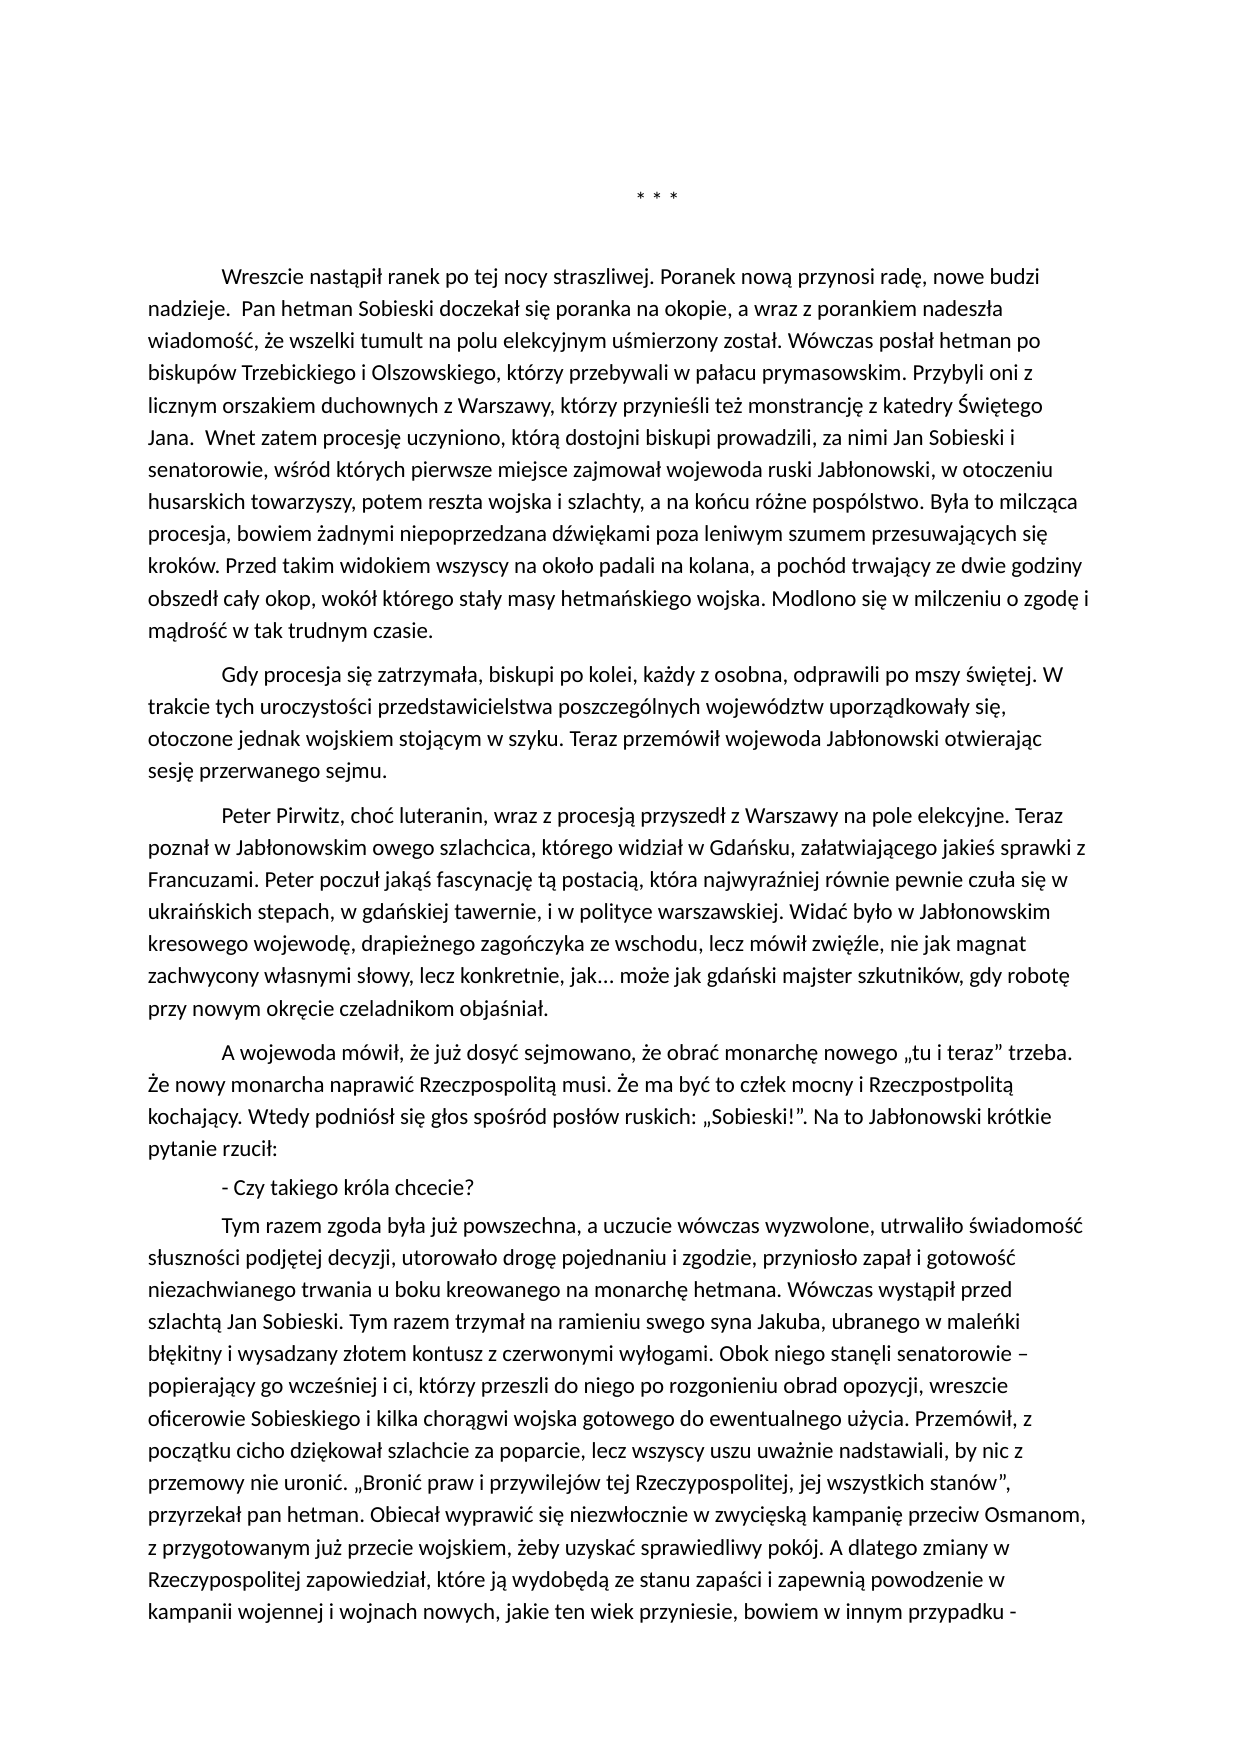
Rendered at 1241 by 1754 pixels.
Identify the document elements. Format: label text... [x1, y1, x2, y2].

text - Czy takiego króla chcecie? [221, 1173, 1093, 1201]
text Gdy procesja się zatrzymała, biskupi po kolei, każdy z osobna, odprawili po mszy świętej. W trakcie tych uroczystości przedstawicielstwa poszczególnych województw uporządkowały się, otoczone jednak wojskiem stojącym w szyku. Teraz przemówił wojewoda Jabłonowski otwierając sesję przerwanego sejmu. [148, 660, 1093, 785]
text Tym razem zgoda była już powszechna, a uczucie wówczas wyzwolone, utrwaliło świadomość słuszności podjętej decyzji, utorowało drogę pojednaniu i zgodzie, przyniosło zapał i gotowość niezachwianego trwania u boku kreowanego na monarchę hetmana. Wówczas wystąpił przed szlachtą Jan Sobieski. Tym razem trzymał na ramieniu swego syna Jakuba, ubranego w maleńki błękitny i wysadzany złotem kontusz z czerwonymi wyłogami. Obok niego stanęli senatorowie – popierający go wcześniej i ci, którzy przeszli do niego po rozgonieniu obrad opozycji, wreszcie oficerowie Sobieskiego i kilka chorągwi wojska gotowego do ewentualnego użycia. Przemówił, z początku cicho dziękował szlachcie za poparcie, lecz wszyscy uszu uważnie nadstawiali, by nic z przemowy nie uronić. „Bronić praw i przywilejów tej Rzeczypospolitej, jej wszystkich stanów”, przyrzekał pan hetman. Obiecał wyprawić się niezwłocznie w zwycięską kampanię przeciw Osmanom, z przygotowanym już przecie wojskiem, żeby uzyskać sprawiedliwy pokój. A dlatego zmiany w Rzeczypospolitej zapowiedział, które ją wydobędą ze stanu zapaści i zapewnią powodzenie w kampanii wojennej i wojnach nowych, jakie ten wiek przyniesie, bowiem w innym przypadku [148, 1211, 1093, 1625]
text A wojewoda mówił, że już dosyć sejmowano, że obrać monarchę nowego „tu i teraz” trzeba. Że nowy monarcha naprawić Rzeczpospolitą musi. Że ma być to człek mocny i Rzeczpostpolitą kochający. Wtedy podniósł się głos spośród posłów ruskich: „Sobieski!”. Na to Jabłonowski krótkie pytanie rzucił: [148, 1038, 1093, 1162]
text Peter Pirwitz, choć luteranin, wraz z procesją przyszedł z Warszawy na pole elekcyjne. Teraz poznał w Jabłonowskim owego szlachcica, którego widział w Gdańsku, załatwiającego jakieś sprawki z Francuzami. Peter poczuł jakąś fascynację tą postacią, która najwyraźniej równie pewnie czuła się w ukraińskich stepach, w gdańskiej tawernie, i w polityce warszawskiej. Widać było w Jabłonowskim kresowego wojewodę, drapieżnego zagończyka ze wschodu, lecz mówił zwięźle, nie jak magnat zachwycony własnymi słowy, lecz konkretnie, jak... może jak gdański majster szkutników, gdy robotę przy nowym okręcie czeladnikom objaśniał. [148, 801, 1093, 1022]
text * * * [148, 186, 1093, 214]
text Wreszcie nastąpił ranek po tej nocy straszliwej. Poranek nową przynosi radę, nowe budzi nadzieje. Pan hetman Sobieski doczekał się poranka na okopie, a wraz z porankiem nadeszła wiadomość, że wszelki tumult na polu elekcyjnym uśmierzony został. Wówczas posłał hetman po biskupów Trzebickiego i Olszowskiego, którzy przebywali w pałacu prymasowskim. Przybyli oni z licznym orszakiem duchownych z Warszawy, którzy przynieśli też monstrancję z katedry Świętego Jana. Wnet zatem procesję uczyniono, którą dostojni biskupi prowadzili, za nimi Jan Sobieski i senatorowie, wśród których pierwsze miejsce zajmował wojewoda ruski Jabłonowski, w otoczeniu husarskich towarzyszy, potem reszta wojska i szlachty, a na końcu różne pospólstwo. Była to milcząca procesja, bowiem żadnymi niepoprzedzana dźwiękami poza leniwym szumem przesuwających się kroków. Przed takim widokiem wszyscy na około padali na kolana, a pochód trwający ze dwie godziny obszedł cały okop, wokół którego stały masy hetmańskiego wojska. Modlono się w milczeniu o zgodę i mądrość w tak trudnym czasie. [148, 262, 1093, 644]
